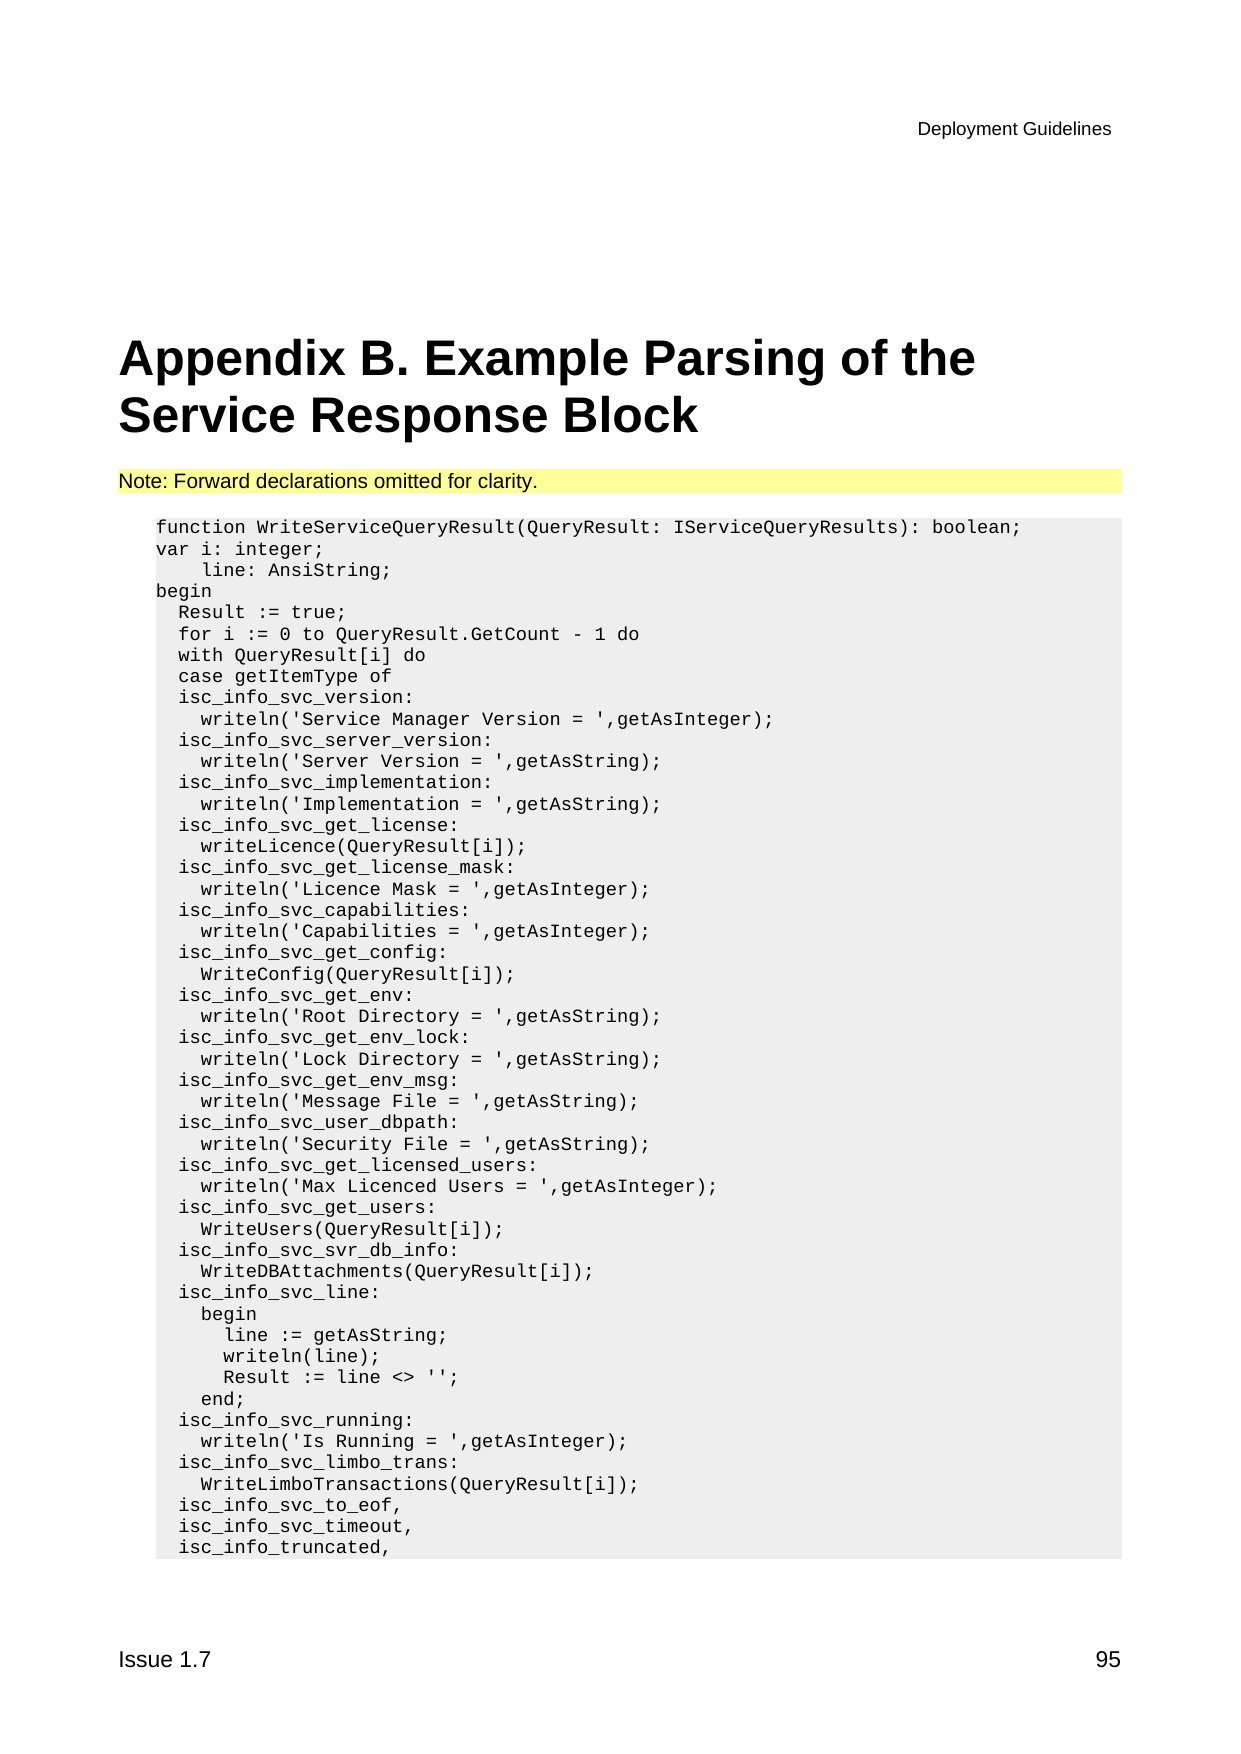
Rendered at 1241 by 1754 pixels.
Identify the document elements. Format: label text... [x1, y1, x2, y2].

text WriteLimboTransactions(QueryResult[i]); [156, 1474, 1122, 1496]
text Result := true; [156, 603, 1122, 624]
text for i := 0 to QueryResult.GetCount - 1 do [156, 624, 1122, 646]
text isc_info_svc_implementation: [156, 773, 1122, 794]
text isc_info_svc_server_version: [156, 731, 1122, 752]
text isc_info_svc_limbo_trans: [156, 1453, 1122, 1474]
text begin [156, 582, 1122, 603]
text writeLicence(QueryResult[i]); [156, 837, 1122, 858]
text begin [156, 1304, 1122, 1326]
text isc_info_truncated, [156, 1538, 1122, 1559]
text line := getAsString; [156, 1326, 1122, 1347]
text writeln('Implementation = ',getAsString); [156, 794, 1122, 816]
text isc_info_svc_get_env_lock: [156, 1028, 1122, 1049]
text isc_info_svc_version: [156, 688, 1122, 709]
text isc_info_svc_timeout, [156, 1517, 1122, 1538]
text isc_info_svc_line: [156, 1283, 1122, 1304]
text isc_info_svc_get_licensed_users: [156, 1156, 1122, 1177]
text writeln('Capabilities = ',getAsInteger); [156, 922, 1122, 943]
text isc_info_svc_get_license: [156, 816, 1122, 837]
text writeln('Service Manager Version = ',getAsInteger); [156, 709, 1122, 731]
text isc_info_svc_capabilities: [156, 901, 1122, 922]
text isc_info_svc_get_env_msg: [156, 1071, 1122, 1092]
text WriteConfig(QueryResult[i]); [156, 964, 1122, 986]
text Result := line <> ''; [156, 1368, 1122, 1389]
text writeln('Message File = ',getAsString); [156, 1092, 1122, 1113]
text line: AnsiString; [156, 561, 1122, 582]
text writeln('Security File = ',getAsString); [156, 1134, 1122, 1156]
text writeln('Root Directory = ',getAsString); [156, 1007, 1122, 1028]
text WriteDBAttachments(QueryResult[i]); [156, 1262, 1122, 1283]
text with QueryResult[i] do [156, 646, 1122, 667]
text writeln(line); [156, 1347, 1122, 1368]
text var i: integer; [156, 539, 1122, 561]
text case getItemType of [156, 667, 1122, 688]
text isc_info_svc_svr_db_info: [156, 1241, 1122, 1262]
text Note: Forward declarations omitted for clarity. [118, 469, 1122, 493]
text writeln('Is Running = ',getAsInteger); [156, 1432, 1122, 1453]
text writeln('Licence Mask = ',getAsInteger); [156, 879, 1122, 901]
text function WriteServiceQueryResult(QueryResult: IServiceQueryResults): boolean; [156, 518, 1122, 539]
text isc_info_svc_to_eof, [156, 1496, 1122, 1517]
text end; [156, 1389, 1122, 1411]
text isc_info_svc_running: [156, 1411, 1122, 1432]
text writeln('Lock Directory = ',getAsString); [156, 1049, 1122, 1071]
text isc_info_svc_get_env: [156, 986, 1122, 1007]
list Example Parsing of the Service Response Block [118, 328, 1122, 443]
text WriteUsers(QueryResult[i]); [156, 1219, 1122, 1241]
text isc_info_svc_user_dbpath: [156, 1113, 1122, 1134]
text writeln('Server Version = ',getAsString); [156, 752, 1122, 773]
text isc_info_svc_get_license_mask: [156, 858, 1122, 879]
text writeln('Max Licenced Users = ',getAsInteger); [156, 1177, 1122, 1198]
text isc_info_svc_get_users: [156, 1198, 1122, 1219]
text isc_info_svc_get_config: [156, 943, 1122, 964]
